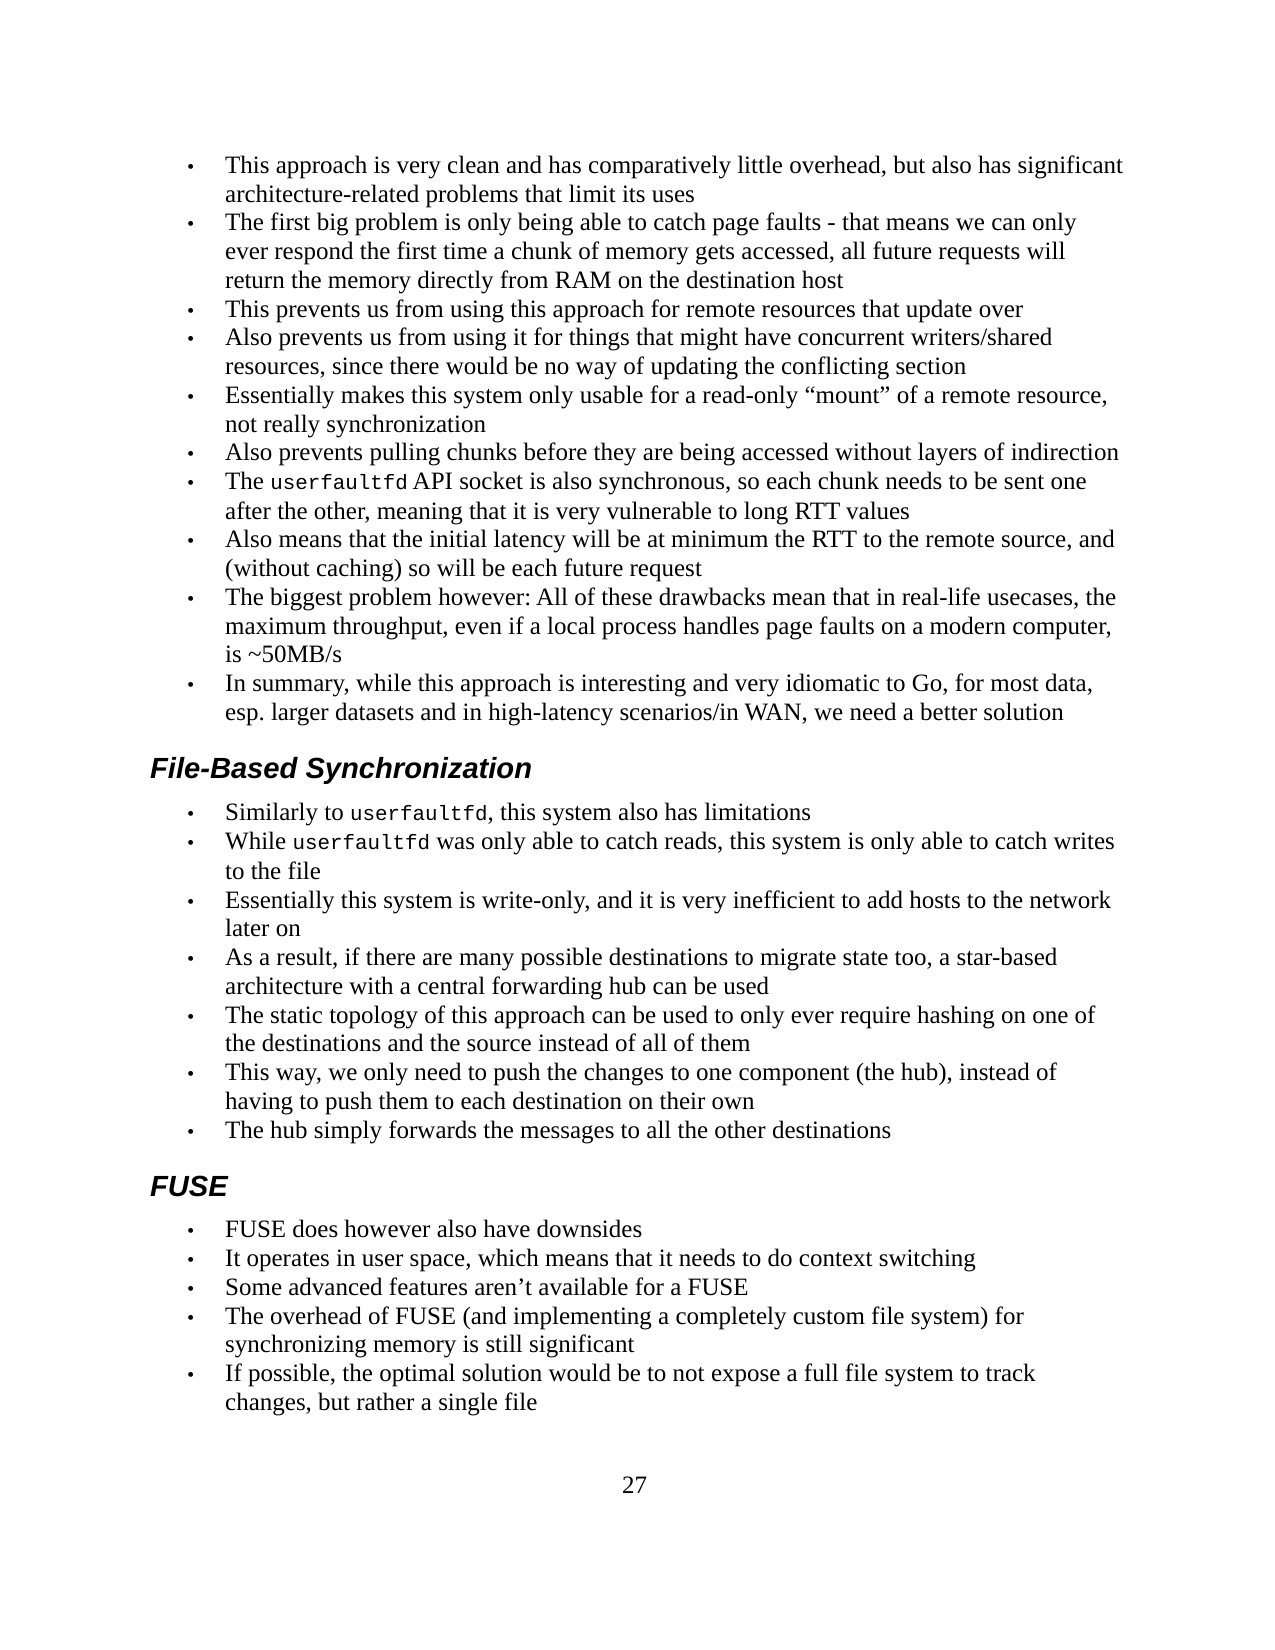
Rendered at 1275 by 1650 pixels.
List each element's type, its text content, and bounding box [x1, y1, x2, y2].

list FUSE does however also have downsides [187, 1214, 1125, 1243]
list Also means that the initial latency will be at minimum the RTT to the remote source, and (without caching) so will be each future request [187, 524, 1125, 582]
list Some advanced features aren’t available for a FUSE [187, 1272, 1125, 1301]
list The first big problem is only being able to catch page faults - that means we can only ever respond the first time a chunk of memory gets accessed, all future requests will return the memory directly from RAM on the destination host [187, 207, 1125, 294]
list The overhead of FUSE (and implementing a completely custom file system) for synchronizing memory is still significant [187, 1301, 1125, 1358]
list Essentially makes this system only usable for a read-only “mount” of a remote resource, not really synchronization [187, 380, 1125, 437]
list Also prevents us from using it for things that might have concurrent writers/shared resources, since there would be no way of updating the conflicting section [187, 322, 1125, 380]
list This approach is very clean and has comparatively little overhead, but also has significant architecture-related problems that limit its uses [187, 150, 1125, 207]
subtitle File-Based Synchronization [150, 751, 1125, 784]
list The biggest problem however: All of these drawbacks mean that in real-life usecases, the maximum throughput, even if a local process handles page faults on a modern computer, is ~50MB/s [187, 582, 1125, 668]
subtitle FUSE [150, 1168, 1125, 1202]
list The userfaultfd API socket is also synchronous, so each chunk needs to be sent one after the other, meaning that it is very vulnerable to long RTT values [187, 466, 1125, 524]
list As a result, if there are many possible destinations to migrate state too, a star-based architecture with a central forwarding hub can be used [187, 942, 1125, 1000]
list Similarly to userfaultfd, this system also has limitations [187, 797, 1125, 826]
list This prevents us from using this approach for remote resources that update over [187, 294, 1125, 322]
list This way, we only need to push the changes to one component (the hub), instead of having to push them to each destination on their own [187, 1057, 1125, 1115]
list The hub simply forwards the messages to all the other destinations [187, 1115, 1125, 1143]
list It operates in user space, which means that it needs to do context switching [187, 1243, 1125, 1272]
list While userfaultfd was only able to catch reads, this system is only able to catch writes to the file [187, 826, 1125, 885]
list Also prevents pulling chunks before they are being accessed without layers of indirection [187, 437, 1125, 466]
list If possible, the optimal solution would be to not expose a full file system to track changes, but rather a single file [187, 1358, 1125, 1416]
list The static topology of this approach can be used to only ever require hashing on one of the destinations and the source instead of all of them [187, 1000, 1125, 1057]
list In summary, while this approach is interesting and very idiomatic to Go, for most data, esp. larger datasets and in high-latency scenarios/in WAN, we need a better solution [187, 668, 1125, 726]
list Essentially this system is write-only, and it is very inefficient to add hosts to the network later on [187, 885, 1125, 942]
